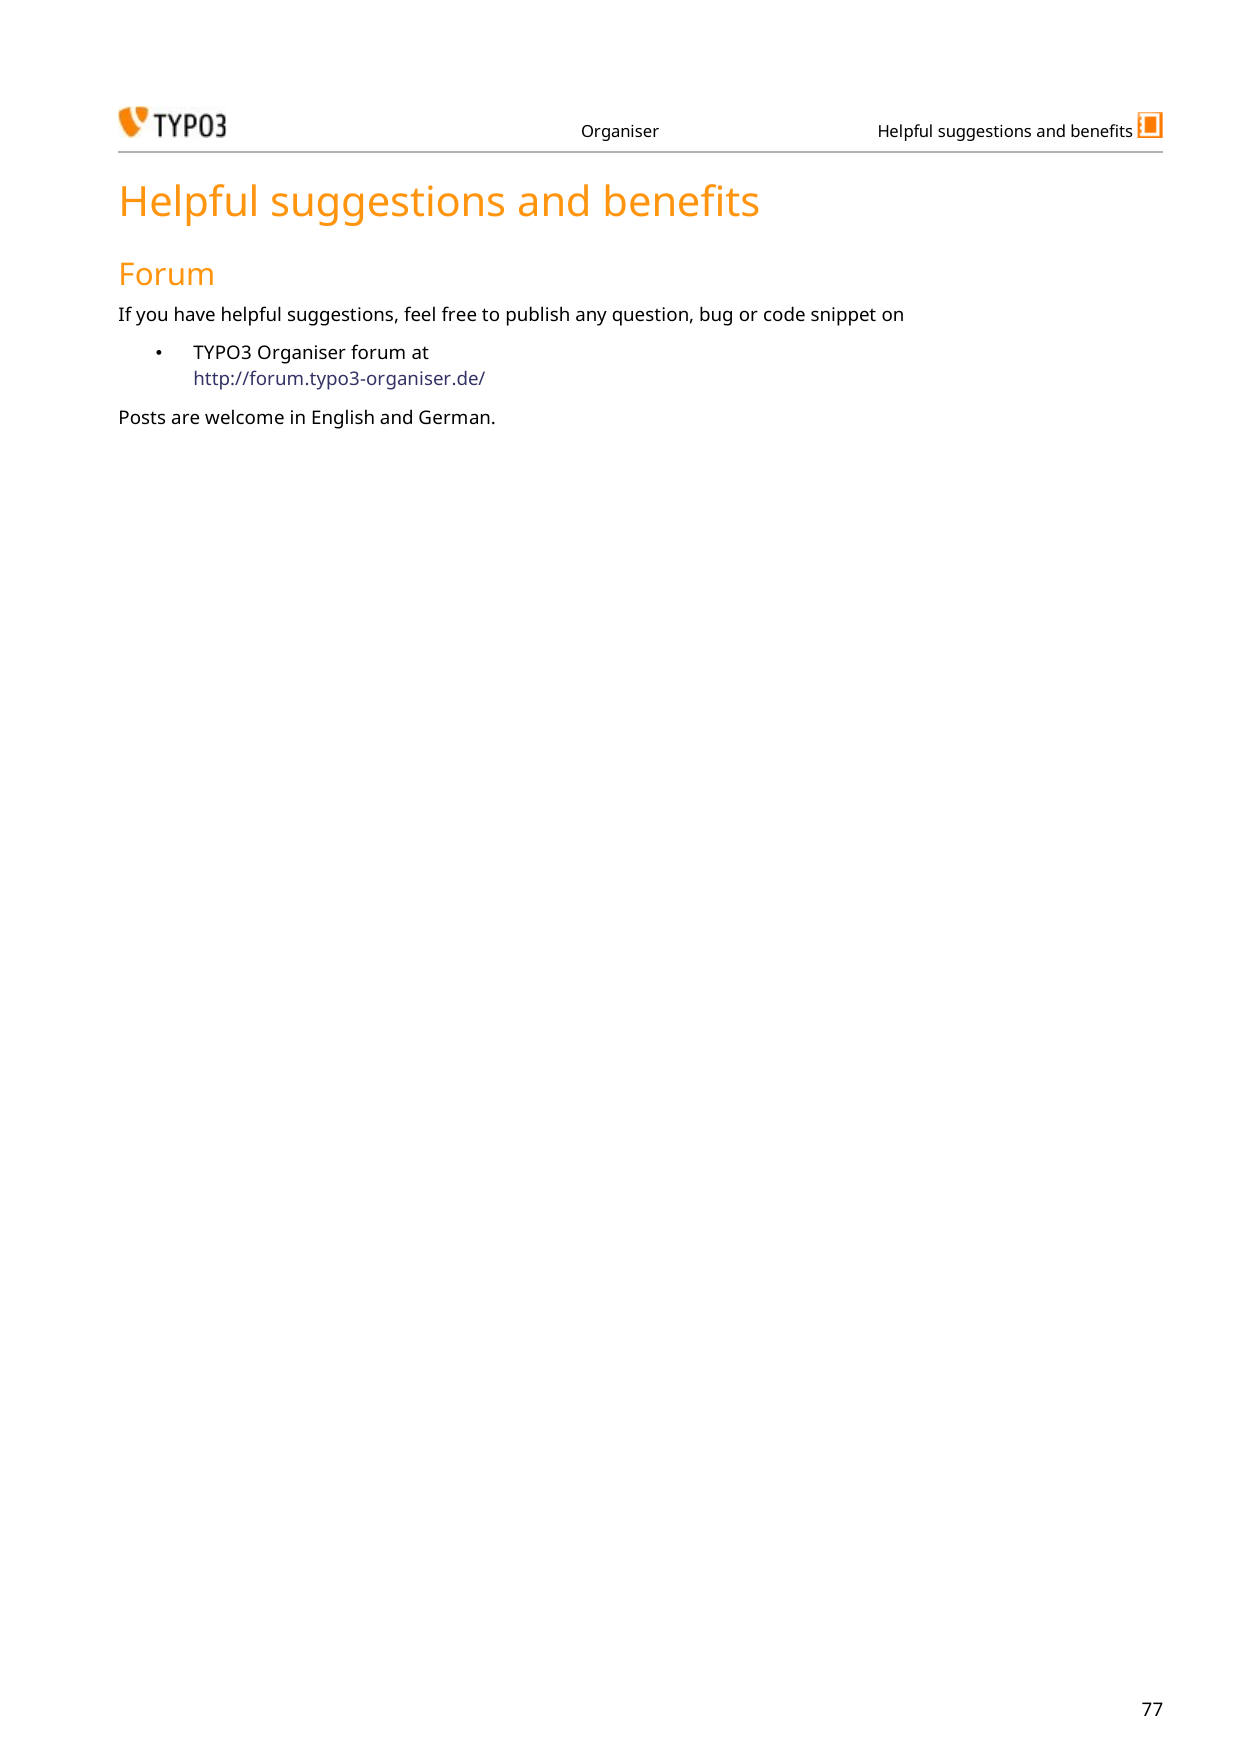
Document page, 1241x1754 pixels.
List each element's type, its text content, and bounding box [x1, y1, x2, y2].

subtitle Helpful suggestions and benefits [118, 172, 1163, 229]
picture [1137, 112, 1163, 138]
text Posts are welcome in English and German. [118, 404, 1163, 430]
text If you have helpful suggestions, feel free to publish any question, bug or code snippet on [118, 301, 1163, 327]
subtitle Forum [118, 252, 1163, 295]
picture [118, 106, 227, 138]
list TYPO3 Organiser forum at http://forum.typo3-organiser.de/ [156, 339, 1163, 391]
